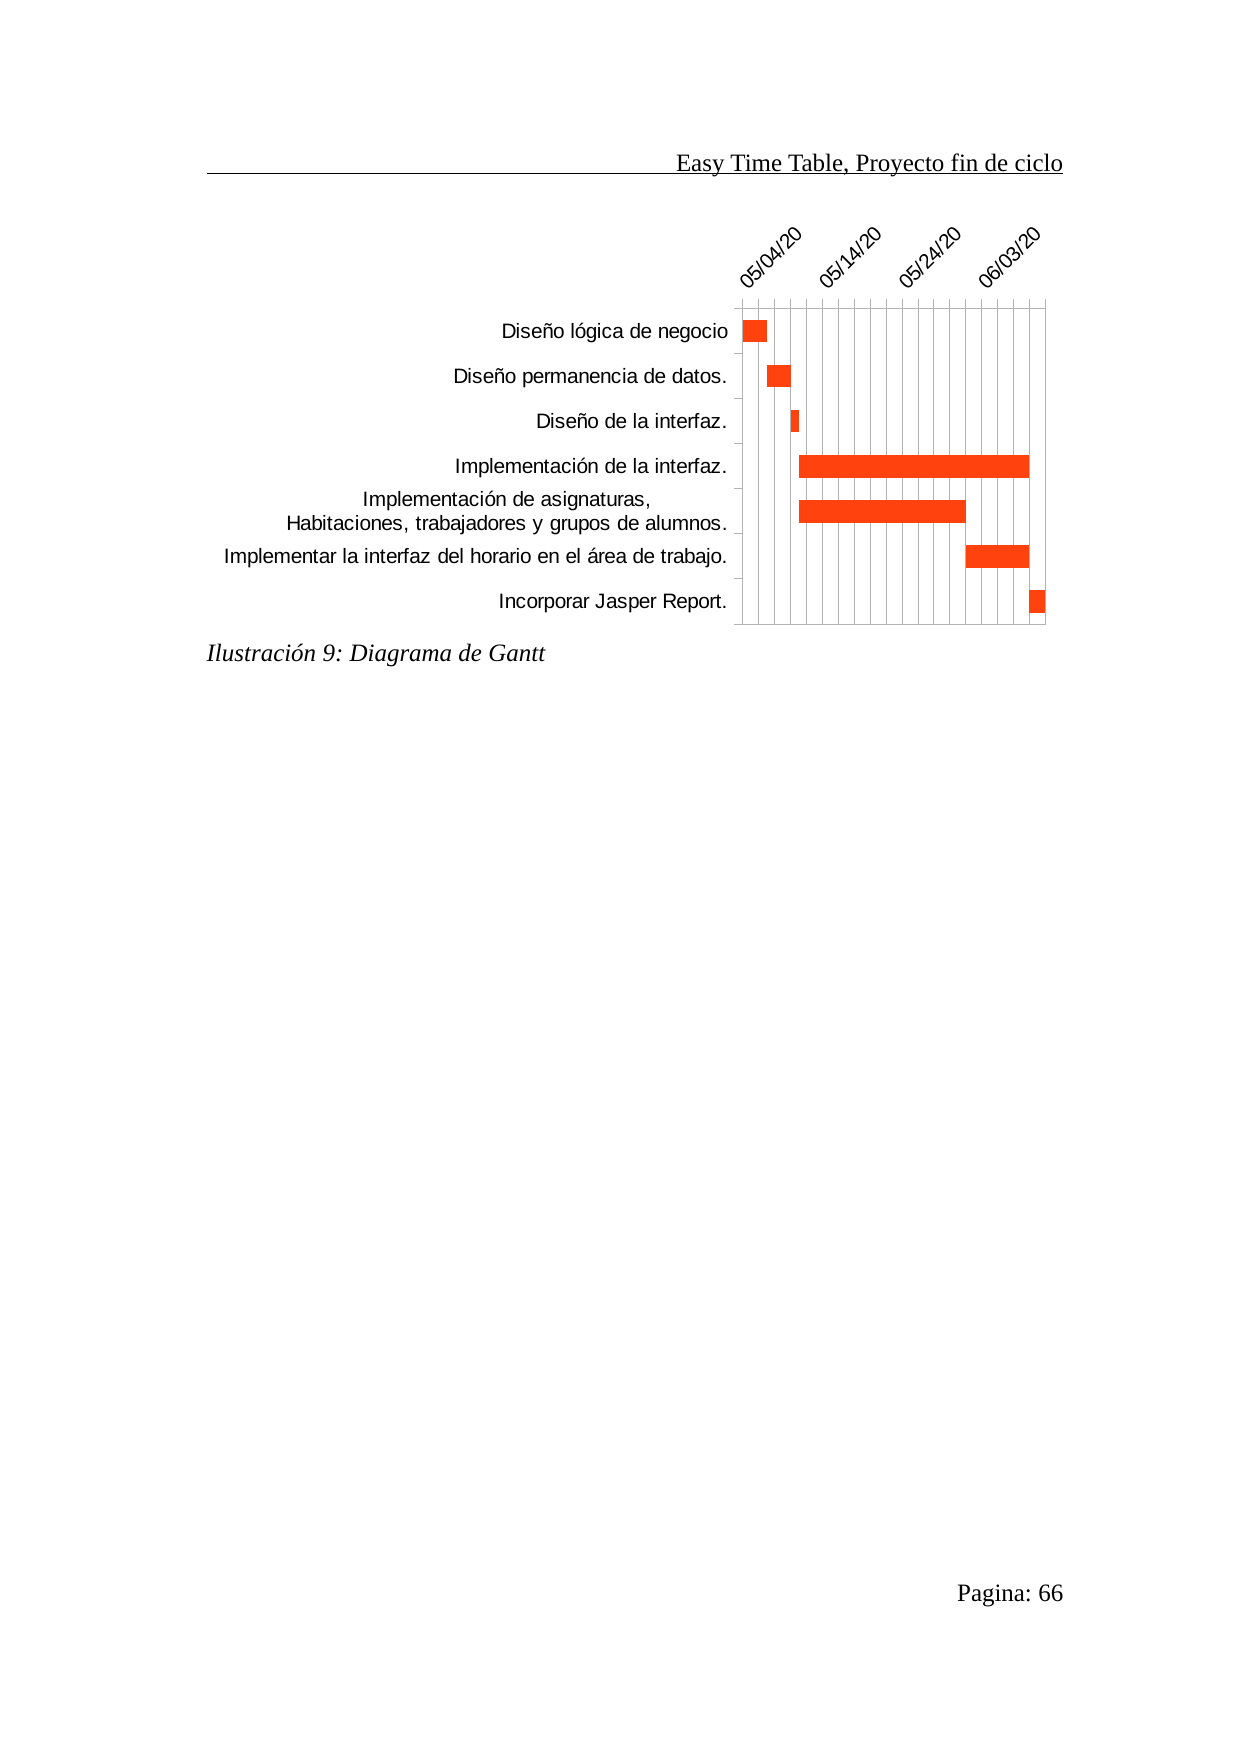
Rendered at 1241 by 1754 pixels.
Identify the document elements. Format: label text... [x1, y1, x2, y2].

text Ilustración 9: Diagrama de Gantt [206, 213, 1066, 667]
